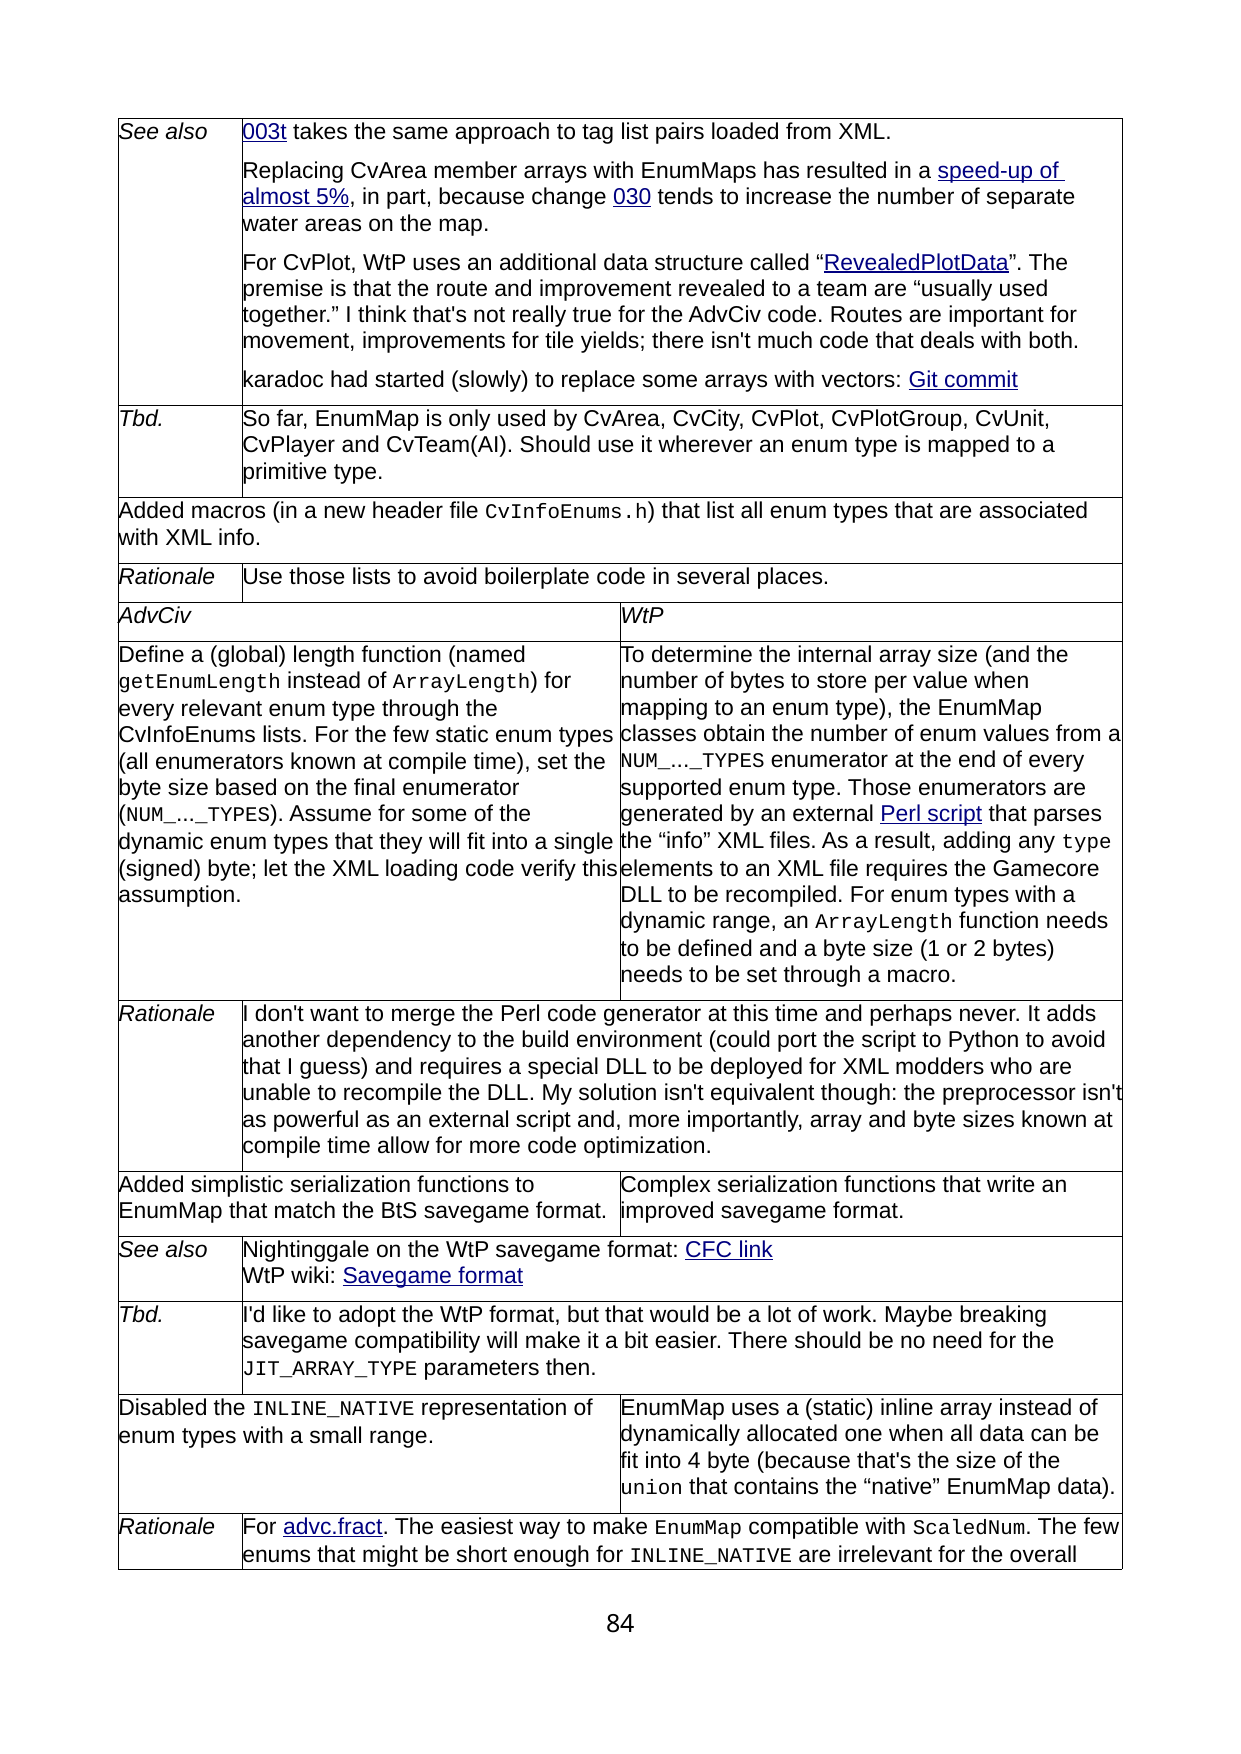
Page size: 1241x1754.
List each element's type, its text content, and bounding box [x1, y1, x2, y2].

table_cell Added macros (in a new header file CvInfoEnums.h) that list all enum types that are associated with XML info. [119, 498, 1122, 563]
table_cell 003t takes the same approach to tag list pairs loaded from XML. Replacing CvArea member arrays with EnumMaps has resulted in a speed-up of almost 5%, in part, because change 030 tends to increase the number of separate water areas on the map. For CvPlot, WtP uses an additional data structure called “RevealedPlotData”. The premise is that the route and improvement revealed to a team are “usually used together.” I think that's not really true for the AdvCiv code. Routes are important for movement, improvements for tile yields; there isn't much code that deals with both. karadoc had started (slowly) to replace some arrays with vectors: Git commit [243, 119, 1122, 405]
table_cell For advc.fract. The easiest way to make EnumMap compatible with ScaledNum. The few enums that might be short enough for INLINE_NATIVE are irrelevant for the overall [243, 1514, 1122, 1569]
table_cell See also [119, 1237, 242, 1301]
table_cell AdvCiv [119, 603, 620, 641]
table_cell I don't want to merge the Perl code generator at this time and perhaps never. It adds another dependency to the build environment (could port the script to Python to avoid that I guess) and requires a special DLL to be deployed for XML modders who are unable to recompile the DLL. My solution isn't equivalent though: the preprocessor isn't as powerful as an external script and, more importantly, array and byte sizes known at compile time allow for more code optimization. [243, 1001, 1122, 1171]
table_cell Tbd. [119, 1302, 242, 1394]
table_cell Rationale [119, 564, 242, 602]
table_cell Complex serialization functions that write an improved savegame format. [621, 1172, 1122, 1236]
table_cell EnumMap uses a (static) inline array instead of dynamically allocated one when all data can be fit into 4 byte (because that's the size of the union that contains the “native” EnumMap data). [621, 1395, 1122, 1513]
table_cell I'd like to adopt the WtP format, but that would be a lot of work. Maybe breaking savegame compatibility will make it a bit easier. There should be no need for the JIT_ARRAY_TYPE parameters then. [243, 1302, 1122, 1394]
table_cell Define a (global) length function (named getEnumLength instead of ArrayLength) for every relevant enum type through the CvInfoEnums lists. For the few static enum types (all enumerators known at compile time), set the byte size based on the final enumerator (NUM_..._TYPES). Assume for some of the dynamic enum types that they will fit into a single (signed) byte; let the XML loading code verify this assumption. [119, 642, 620, 1000]
table_cell So far, EnumMap is only used by CvArea, CvCity, CvPlot, CvPlotGroup, CvUnit, CvPlayer and CvTeam(AI). Should use it wherever an enum type is mapped to a primitive type. [243, 406, 1122, 497]
table_cell Disabled the INLINE_NATIVE representation of enum types with a small range. [119, 1395, 620, 1513]
table_cell Use those lists to avoid boilerplate code in several places. [243, 564, 1122, 602]
table_cell Nightinggale on the WtP savegame format: CFC link WtP wiki: Savegame format [243, 1237, 1122, 1301]
table_cell To determine the internal array size (and the number of bytes to store per value when mapping to an enum type), the EnumMap classes obtain the number of enum values from a NUM_..._TYPES enumerator at the end of every supported enum type. Those enumerators are generated by an external Perl script that parses the “info” XML files. As a result, adding any type elements to an XML file requires the Gamecore DLL to be recompiled. For enum types with a dynamic range, an ArrayLength function needs to be defined and a byte size (1 or 2 bytes) needs to be set through a macro. [621, 642, 1122, 1000]
table_cell Added simplistic serialization functions to EnumMap that match the BtS savegame format. [119, 1172, 620, 1236]
table_cell See also [119, 119, 242, 405]
table_cell Rationale [119, 1514, 242, 1569]
table_cell Tbd. [119, 406, 242, 497]
table_cell WtP [621, 603, 1122, 641]
table_cell Rationale [119, 1001, 242, 1171]
